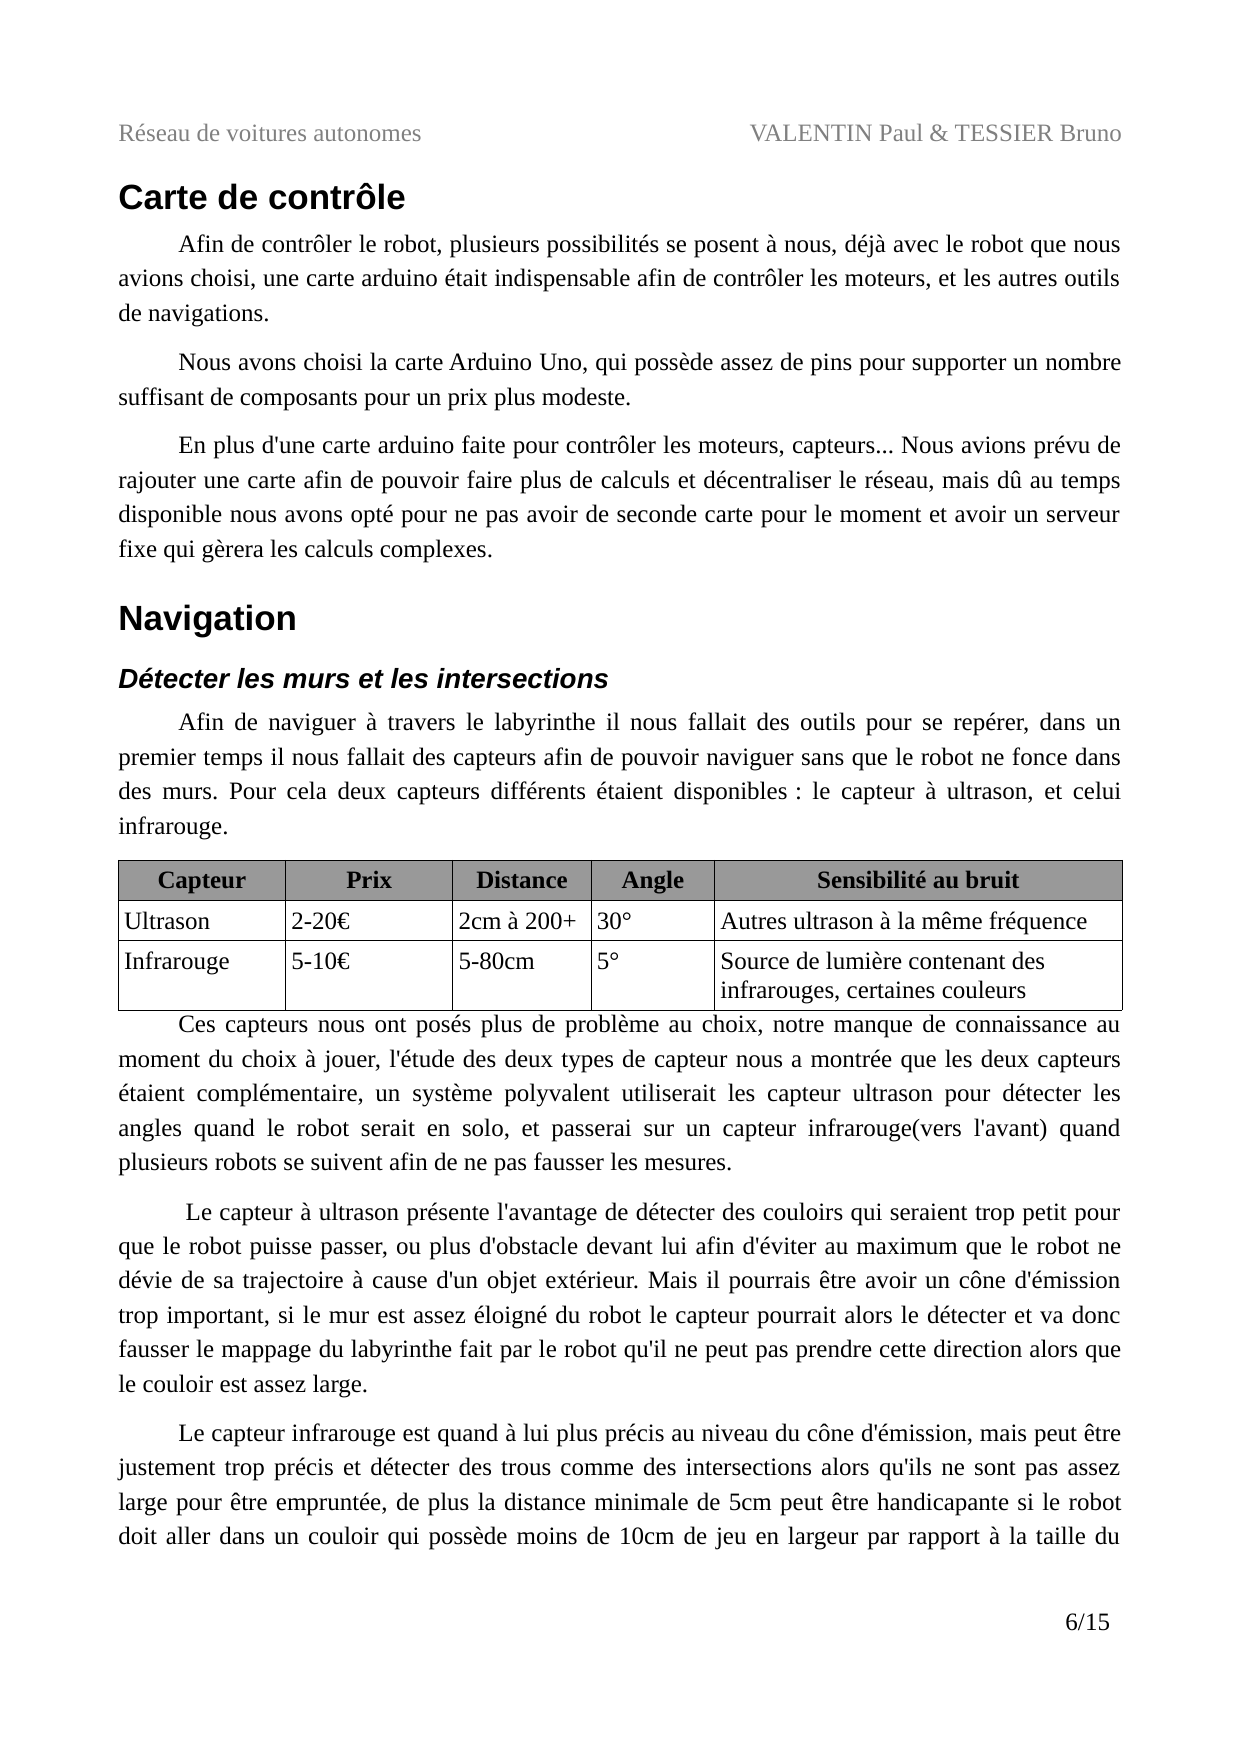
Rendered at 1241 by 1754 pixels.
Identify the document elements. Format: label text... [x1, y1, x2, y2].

table_header Prix [286, 861, 452, 900]
table_header Angle [592, 861, 714, 900]
table_cell 5-80cm [453, 941, 591, 1009]
table_header Capteur [119, 861, 285, 900]
table_cell 2-20€ [286, 901, 452, 940]
table_header Distance [453, 861, 591, 900]
text Le capteur infrarouge est quand à lui plus précis au niveau du cône d'émission, mais peut être justement trop précis et détecter des trous comme des intersections alors qu'ils ne sont pas assez large pour être empruntée, de plus la distance minimale de 5cm peut être handicapante si le robot doit aller dans un couloir qui possède moins de 10cm de jeu en largeur par rapport à la taille du [118, 1418, 1122, 1550]
subtitle Navigation [118, 598, 1122, 638]
table_cell 2cm à 200+ [453, 901, 591, 940]
table_cell 5-10€ [286, 941, 452, 1009]
text Afin de contrôler le robot, plusieurs possibilités se posent à nous, déjà avec le robot que nous avions choisi, une carte arduino était indispensable afin de contrôler les moteurs, et les autres outils de navigations. [118, 229, 1122, 327]
table_header Sensibilité au bruit [715, 861, 1122, 900]
table_cell Autres ultrason à la même fréquence [715, 901, 1122, 940]
table_cell 30° [592, 901, 714, 940]
text Le capteur à ultrason présente l'avantage de détecter des couloirs qui seraient trop petit pour que le robot puisse passer, ou plus d'obstacle devant lui afin d'éviter au maximum que le robot ne dévie de sa trajectoire à cause d'un objet extérieur. Mais il pourrais être avoir un cône d'émission trop important, si le mur est assez éloigné du robot le capteur pourrait alors le détecter et va donc fausser le mappage du labyrinthe fait par le robot qu'il ne peut pas prendre cette direction alors que le couloir est assez large. [118, 1197, 1122, 1398]
subtitle Détecter les murs et les intersections [118, 663, 1122, 695]
table_cell 5° [592, 941, 714, 1009]
text En plus d'une carte arduino faite pour contrôler les moteurs, capteurs... Nous avions prévu de rajouter une carte afin de pouvoir faire plus de calculs et décentraliser le réseau, mais dû au temps disponible nous avons opté pour ne pas avoir de seconde carte pour le moment et avoir un serveur fixe qui gèrera les calculs complexes. [118, 431, 1122, 563]
table_cell Infrarouge [119, 941, 285, 1009]
table_cell Ultrason [119, 901, 285, 940]
text Afin de naviguer à travers le labyrinthe il nous fallait des outils pour se repérer, dans un premier temps il nous fallait des capteurs afin de pouvoir naviguer sans que le robot ne fonce dans des murs. Pour cela deux capteurs différents étaient disponibles : le capteur à ultrason, et celui infrarouge. [118, 707, 1122, 839]
text Nous avons choisi la carte Arduino Uno, qui possède assez de pins pour supporter un nombre suffisant de composants pour un prix plus modeste. [118, 347, 1122, 410]
table_cell Source de lumière contenant des infrarouges, certaines couleurs [715, 941, 1122, 1009]
text Ces capteurs nous ont posés plus de problème au choix, notre manque de connaissance au moment du choix à jouer, l'étude des deux types de capteur nous a montrée que les deux capteurs étaient complémentaire, un système polyvalent utiliserait les capteur ultrason pour détecter les angles quand le robot serait en solo, et passerai sur un capteur infrarouge(vers l'avant) quand plusieurs robots se suivent afin de ne pas fausser les mesures. [118, 1011, 1122, 1176]
subtitle Carte de contrôle [118, 176, 1122, 217]
